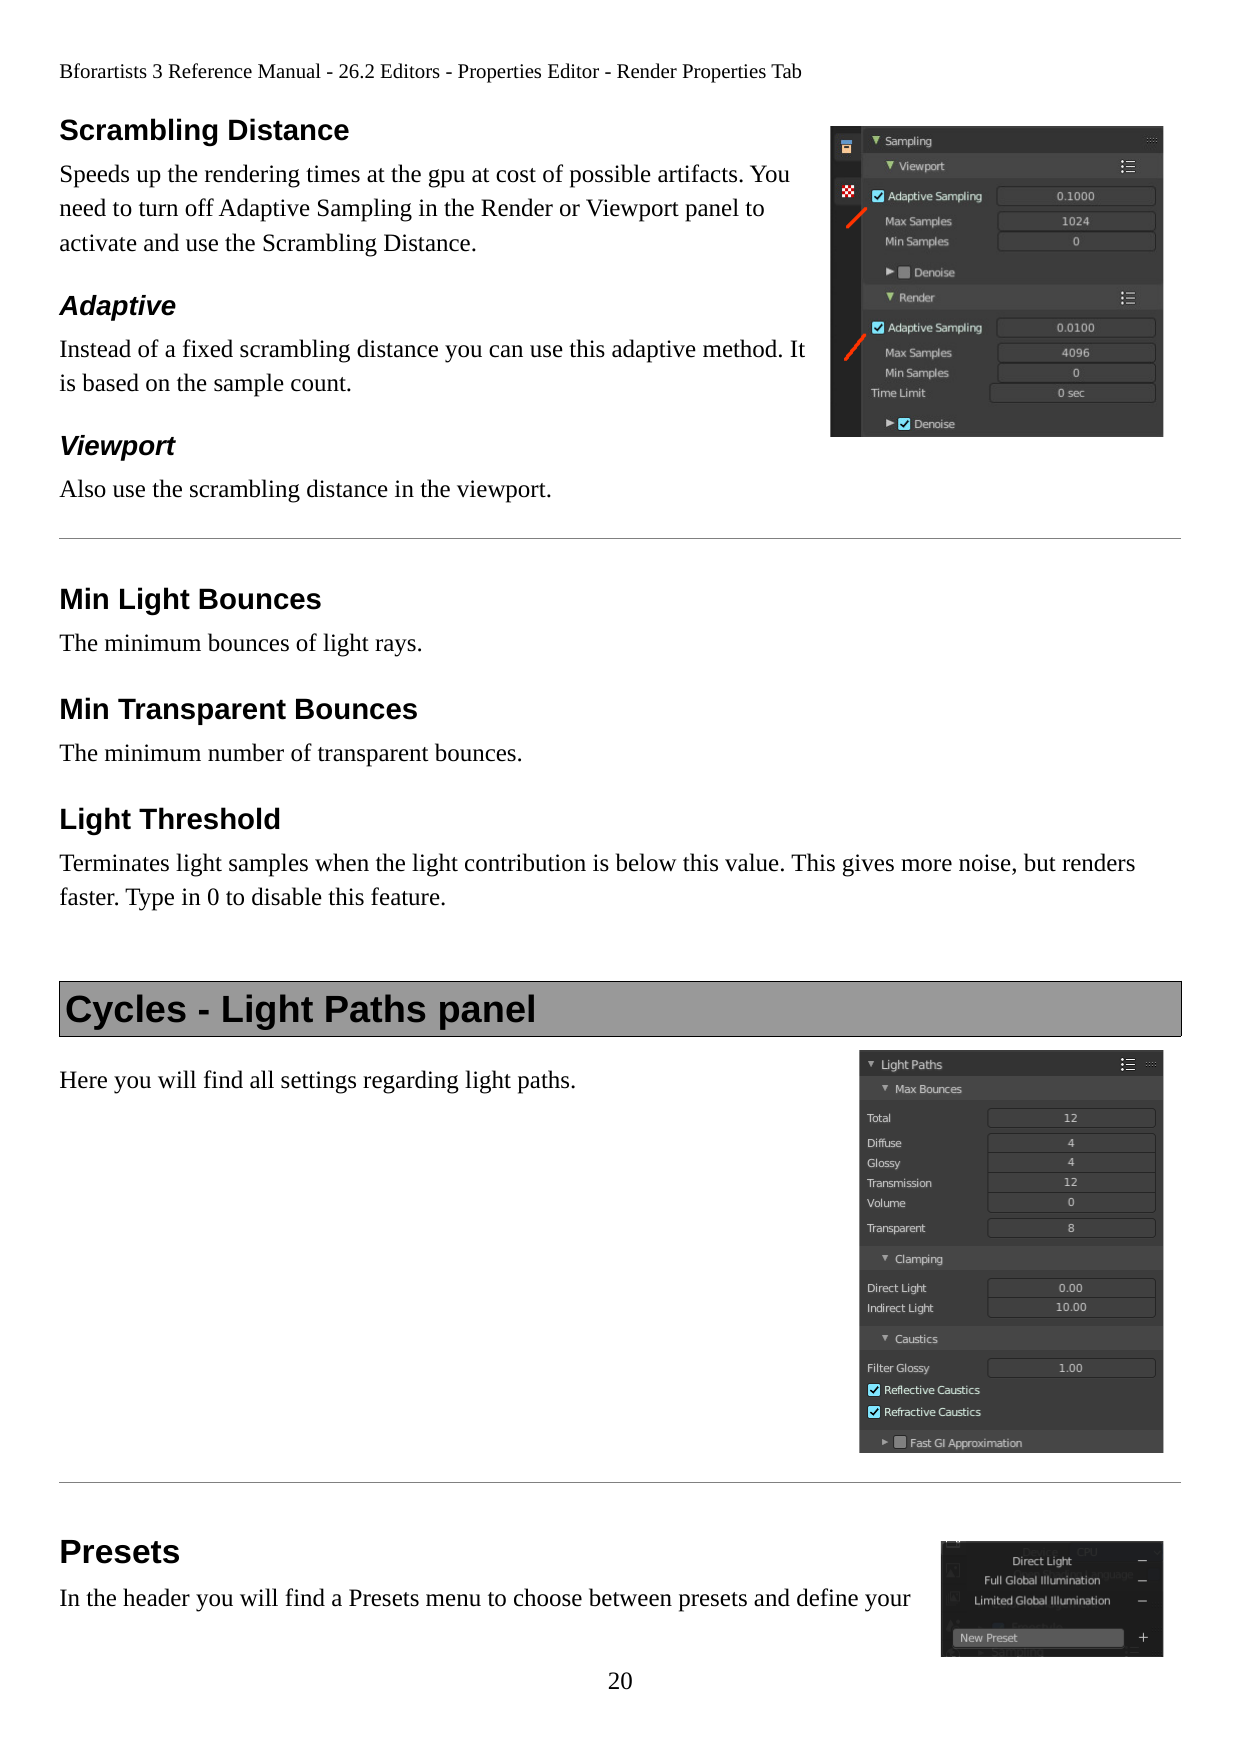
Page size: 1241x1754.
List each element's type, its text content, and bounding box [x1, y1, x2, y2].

text Here you will find all settings regarding light paths. [59, 1065, 859, 1093]
text The minimum number of transparent bounces. [59, 738, 1181, 767]
subtitle Viewport [59, 430, 1181, 462]
subtitle Light Threshold [59, 802, 1181, 836]
subtitle Adaptive [59, 289, 830, 321]
subtitle Min Light Bounces [59, 582, 1181, 616]
picture [830, 126, 1164, 437]
text Terminates light samples when the light contribution is below this value. This gives more noise, but renders faster. Type in 0 to disable this feature. [59, 848, 1181, 911]
text The minimum bounces of light rays. [59, 628, 1181, 657]
subtitle Min Transparent Bounces [59, 692, 1181, 726]
table_header Cycles - Light Paths panel [60, 982, 1181, 1036]
text In the header you will find a Presets menu to choose between presets and define your [59, 1583, 940, 1612]
text Instead of a fixed scrambling distance you can use this adaptive method. It is based on the sample count. [59, 334, 830, 397]
picture [940, 1541, 1164, 1657]
subtitle Presets [59, 1532, 1181, 1571]
text Speeds up the rendering times at the gpu at cost of possible artifacts. You need to turn off Adaptive Sampling in the Render or Viewport panel to activate and use the Scrambling Distance. [59, 159, 830, 257]
picture [859, 1050, 1164, 1453]
text Also use the scrambling distance in the viewport. [59, 474, 1181, 503]
subtitle [1164, 289, 1181, 321]
subtitle Scrambling Distance [59, 113, 1181, 146]
